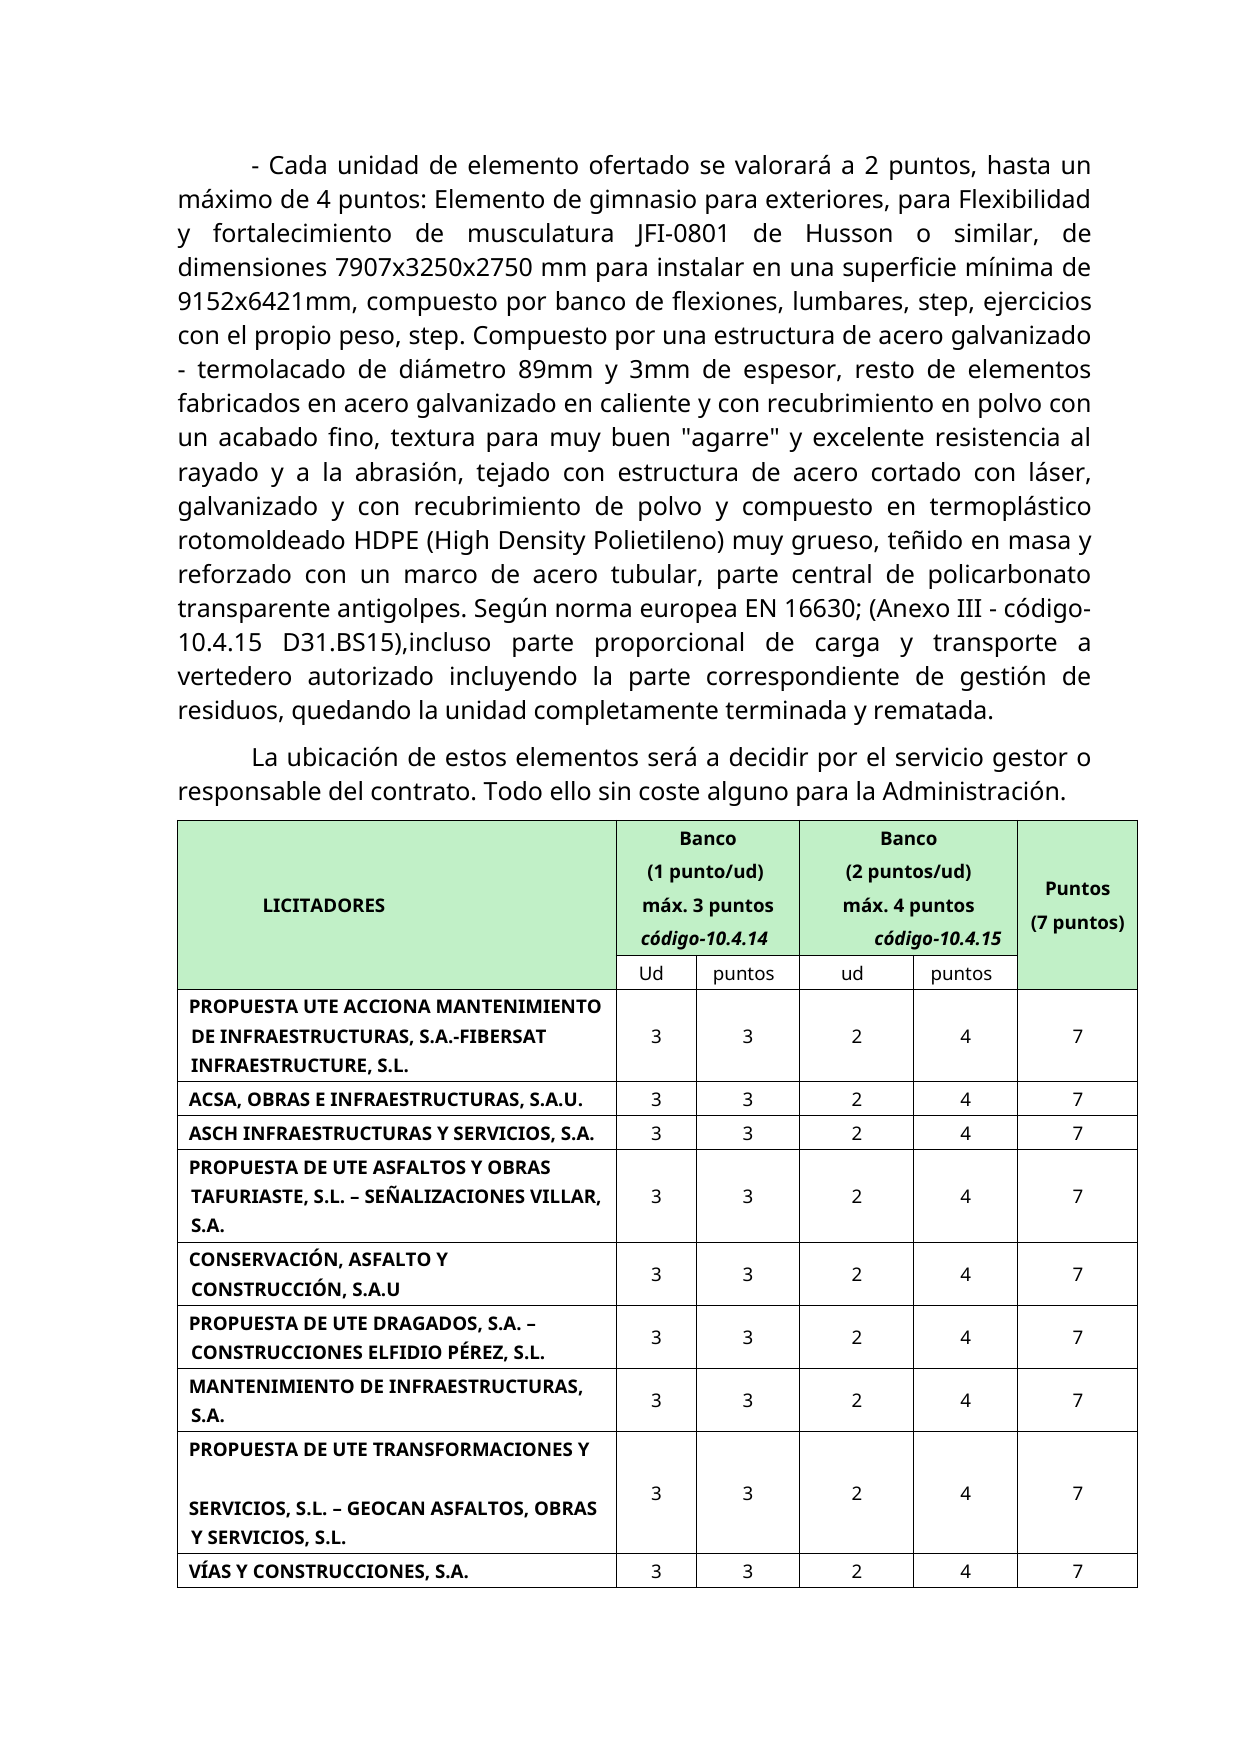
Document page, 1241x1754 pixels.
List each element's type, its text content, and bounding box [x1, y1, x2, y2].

table_cell 7 [1018, 1150, 1137, 1242]
table_cell 4 [914, 1369, 1017, 1431]
table_cell 3 [617, 1082, 696, 1115]
table_cell 3 [617, 1243, 696, 1305]
table_header Puntos (7 puntos) [1018, 821, 1137, 989]
table_cell 3 [697, 1306, 799, 1368]
table_cell PROPUESTA DE UTE TRANSFORMACIONES Y SERVICIOS, S.L. – GEOCAN ASFALTOS, OBRAS Y SERVICIOS, S.L. [178, 1432, 616, 1553]
table_cell 3 [697, 1369, 799, 1431]
table_cell puntos [697, 956, 799, 989]
table_cell 7 [1018, 1306, 1137, 1368]
table_cell 3 [617, 1554, 696, 1587]
text - Cada unidad de elemento ofertado se valorará a 2 puntos, hasta un máximo de 4 puntos: Elemento de gimnasio para exteriores, para Flexibilidad y fortalecimiento de musculatura JFI-0801 de Husson o similar, de dimensiones 7907x3250x2750 mm para instalar en una superficie mínima de 9152x6421mm, compuesto por banco de flexiones, lumbares, step, ejercicios con el propio peso, step. Compuesto por una estructura de acero galvanizado - termolacado de diámetro 89mm y 3mm de espesor, resto de elementos fabricados en acero galvanizado en caliente y con recubrimiento en polvo con un acabado fino, textura para muy buen "agarre" y excelente resistencia al rayado y a la abrasión, tejado con estructura de acero cortado con láser, galvanizado y con recubrimiento de polvo y compuesto en termoplástico rotomoldeado HDPE (High Density Polietileno) muy grueso, teñido en masa y reforzado con un marco de acero tubular, parte central de policarbonato transparente antigolpes. Según norma europea EN 16630; (Anexo III - código-10.4.15 D31.BS15),incluso parte proporcional de carga y transporte a vertedero autorizado incluyendo la parte correspondiente de gestión de residuos, quedando la unidad completamente terminada y rematada. [177, 148, 1093, 727]
table_header Banco (1 punto/ud) máx. 3 puntos código-10.4.14 [617, 821, 799, 955]
table_cell PROPUESTA DE UTE DRAGADOS, S.A. – CONSTRUCCIONES ELFIDIO PÉREZ, S.L. [178, 1306, 616, 1368]
table_cell PROPUESTA DE UTE ASFALTOS Y OBRAS TAFURIASTE, S.L. – SEÑALIZACIONES VILLAR, S.A. [178, 1150, 616, 1242]
table_cell 4 [914, 1432, 1017, 1553]
table_cell 3 [697, 1116, 799, 1149]
table_cell 4 [914, 1243, 1017, 1305]
table_cell 4 [914, 1116, 1017, 1149]
table_cell 7 [1018, 990, 1137, 1081]
table_cell 2 [800, 1306, 913, 1368]
table_cell 2 [800, 1150, 913, 1242]
table_cell 2 [800, 1116, 913, 1149]
table_cell Ud [617, 956, 696, 989]
table_header Banco (2 puntos/ud) máx. 4 puntos código-10.4.15 [800, 821, 1017, 955]
table_cell 2 [800, 1432, 913, 1553]
table_cell 3 [617, 1432, 696, 1553]
table_cell 3 [617, 990, 696, 1081]
table_cell 3 [697, 1432, 799, 1553]
table_cell 2 [800, 1243, 913, 1305]
table_cell 7 [1018, 1554, 1137, 1587]
table_cell 3 [617, 1116, 696, 1149]
table_cell 3 [697, 990, 799, 1081]
table_cell 7 [1018, 1082, 1137, 1115]
table_cell 3 [697, 1082, 799, 1115]
table_cell 3 [617, 1369, 696, 1431]
table_cell 7 [1018, 1116, 1137, 1149]
table_cell 4 [914, 1150, 1017, 1242]
table_cell 2 [800, 1082, 913, 1115]
table_cell 3 [617, 1306, 696, 1368]
table_cell puntos [914, 956, 1017, 989]
table_cell 4 [914, 1554, 1017, 1587]
table_cell 4 [914, 1306, 1017, 1368]
table_cell 2 [800, 990, 913, 1081]
table_cell 2 [800, 1554, 913, 1587]
table_cell 7 [1018, 1432, 1137, 1553]
table_cell ud [800, 956, 913, 989]
table_cell ACSA, OBRAS E INFRAESTRUCTURAS, S.A.U. [178, 1082, 616, 1115]
table_cell PROPUESTA UTE ACCIONA MANTENIMIENTO DE INFRAESTRUCTURAS, S.A.-FIBERSAT INFRAESTRUCTURE, S.L. [178, 990, 616, 1081]
table_cell 3 [697, 1243, 799, 1305]
table_cell ASCH INFRAESTRUCTURAS Y SERVICIOS, S.A. [178, 1116, 616, 1149]
table_header LICITADORES [178, 821, 616, 989]
table_cell MANTENIMIENTO DE INFRAESTRUCTURAS, S.A. [178, 1369, 616, 1431]
table_cell 3 [617, 1150, 696, 1242]
table_cell 2 [800, 1369, 913, 1431]
table_cell 3 [697, 1554, 799, 1587]
table_cell 4 [914, 1082, 1017, 1115]
text La ubicación de estos elementos será a decidir por el servicio gestor o responsable del contrato. Todo ello sin coste alguno para la Administración. [177, 739, 1093, 807]
table_cell 7 [1018, 1369, 1137, 1431]
table_cell VÍAS Y CONSTRUCCIONES, S.A. [178, 1554, 616, 1587]
table_cell 3 [697, 1150, 799, 1242]
table_cell 4 [914, 990, 1017, 1081]
table_cell CONSERVACIÓN, ASFALTO Y CONSTRUCCIÓN, S.A.U [178, 1243, 616, 1305]
table_cell 7 [1018, 1243, 1137, 1305]
